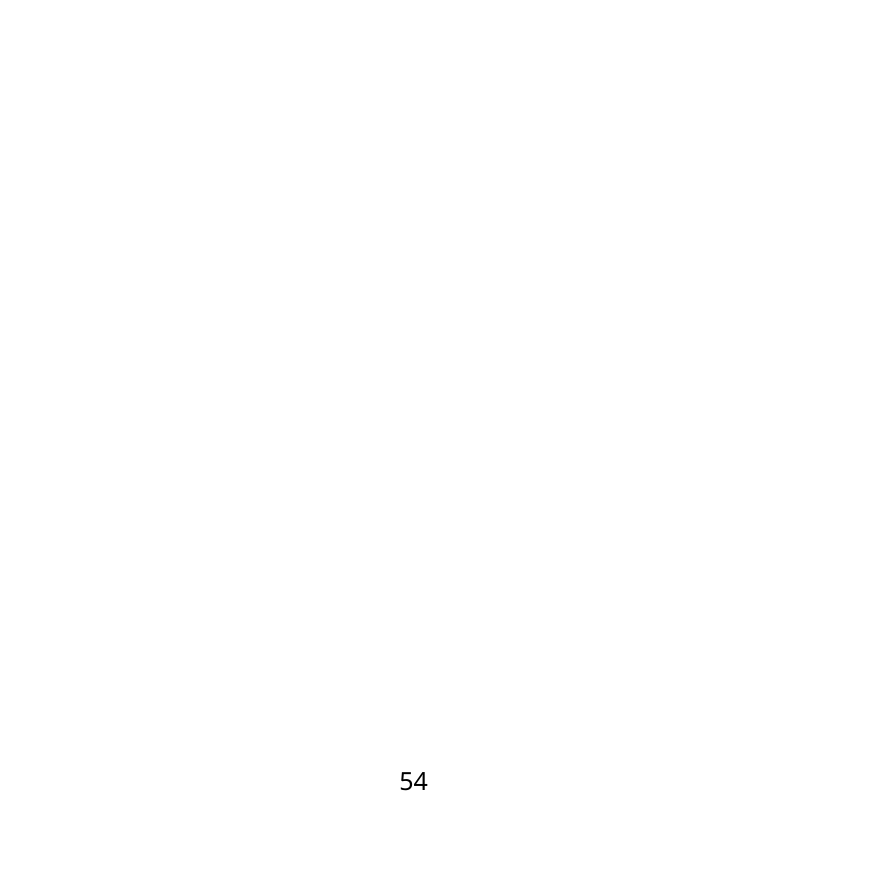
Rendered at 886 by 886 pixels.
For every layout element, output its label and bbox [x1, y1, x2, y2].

table_header [59, 89, 413, 117]
table_cell [413, 117, 768, 145]
table_cell [59, 117, 413, 145]
table_header [413, 89, 768, 117]
